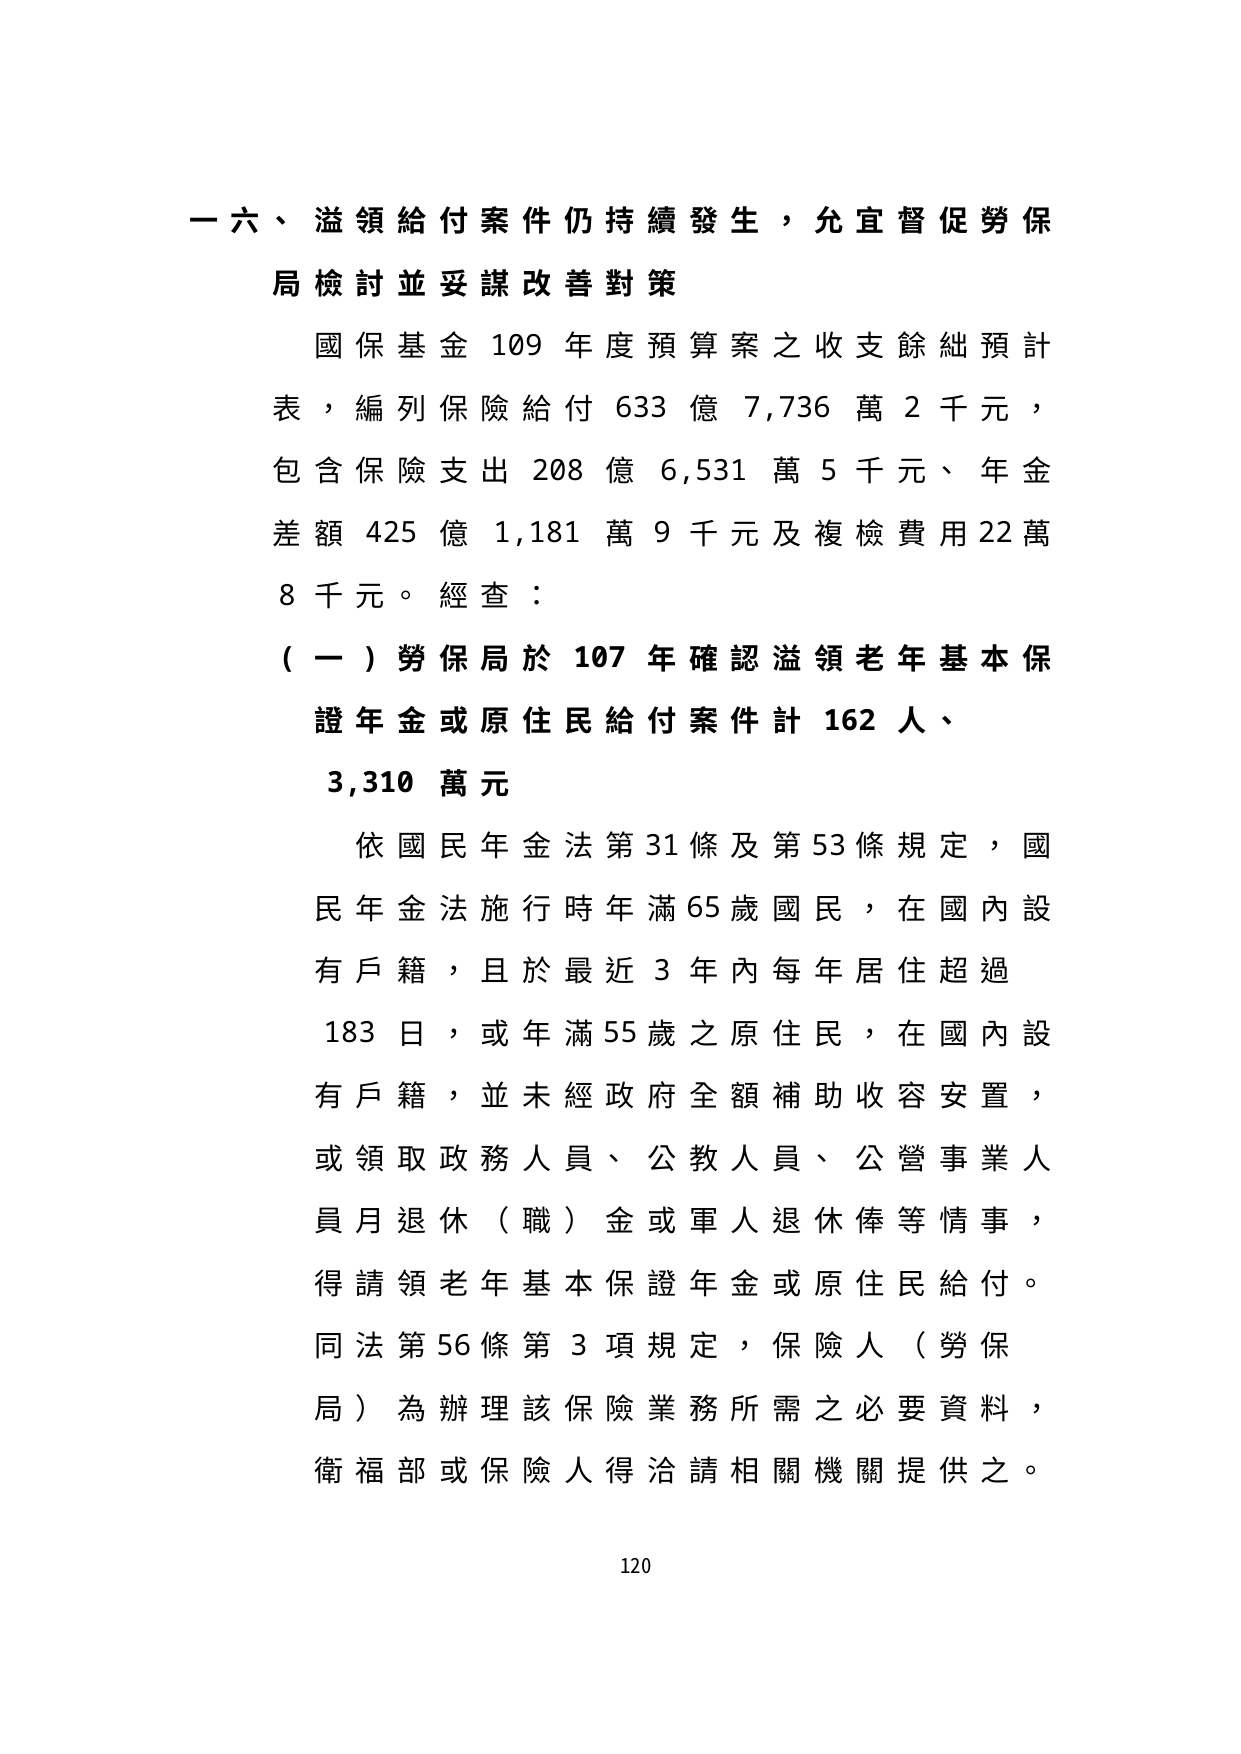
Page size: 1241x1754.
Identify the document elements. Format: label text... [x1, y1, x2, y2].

text 依國民年金法第31條及第53條規定，國民年金法施行時年滿65歲國民，在國內設有戶籍，且於最近3年內每年居住超過183日，或年滿55歲之原住民，在國內設有戶籍，並未經政府全額補助收容安置，或領取政務人員、公教人員、公營事業人員月退休（職）金或軍人退休俸等情事，得請領老年基本保證年金或原住民給付。同法第56條第3項規定，保險人（勞保局）為辦理該保險業務所需之必要資料，衛福部或保險人得洽請相關機關提供之。 [271, 802, 1058, 1490]
text 國保基金109年度預算案之收支餘絀預計表，編列保險給付633億7,736萬2千元，包含保險支出208億6,531萬5千元、年金差額425億1,181萬9千元及複檢費用22萬8千元。經查： [242, 302, 1058, 615]
text 一六、溢領給付案件仍持續發生，允宜督促勞保局檢討並妥謀改善對策 [183, 177, 1058, 302]
text (一)勞保局於107年確認溢領老年基本保證年金或原住民給付案件計162人、3,310萬元 [242, 615, 1058, 802]
